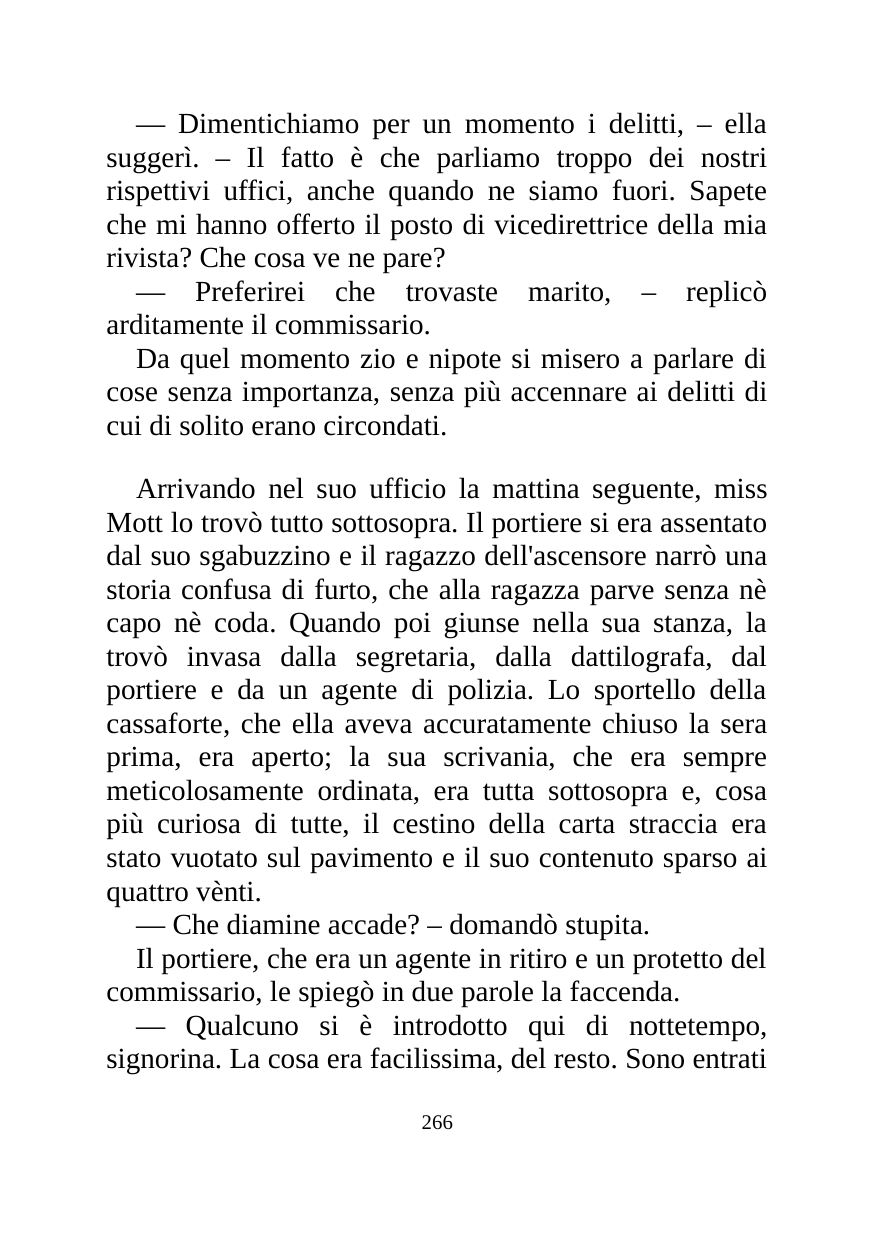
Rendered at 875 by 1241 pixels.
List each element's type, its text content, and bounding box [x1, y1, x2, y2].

text — Preferirei che trovaste marito, – replicò arditamente il commissario. [106, 274, 768, 341]
text Arrivando nel suo ufficio la mattina seguente, miss Mott lo trovò tutto sottosopra. Il portiere si era assentato dal suo sgabuzzino e il ragazzo dell'ascensore narrò una storia confusa di furto, che alla ragazza parve senza nè capo nè coda. Quando poi giunse nella sua stanza, la trovò invasa dalla segretaria, dalla dattilografa, dal portiere e da un agente di polizia. Lo sportello della cassaforte, che ella aveva accuratamente chiuso la sera prima, era aperto; la sua scrivania, che era sempre meticolosamente ordinata, era tutta sottosopra e, cosa più curiosa di tutte, il cestino della carta straccia era stato vuotato sul pavimento e il suo contenuto sparso ai quattro vènti. [106, 471, 768, 907]
text — Che diamine accade? – domandò stupita. [106, 907, 768, 941]
text Il portiere, che era un agente in ritiro e un protetto del commissario, le spiegò in due parole la faccenda. [106, 941, 768, 1008]
text — Qualcuno si è introdotto qui di nottetempo, signorina. La cosa era facilissima, del resto. Sono entrati [106, 1008, 768, 1075]
text Da quel momento zio e nipote si misero a parlare di cose senza importanza, senza più accennare ai delitti di cui di solito erano circondati. [106, 341, 768, 442]
text — Dimentichiamo per un momento i delitti, – ella suggerì. – Il fatto è che parliamo troppo dei nostri rispettivi uffici, anche quando ne siamo fuori. Sapete che mi hanno offerto il posto di vicedirettrice della mia rivista? Che cosa ve ne pare? [106, 106, 768, 274]
